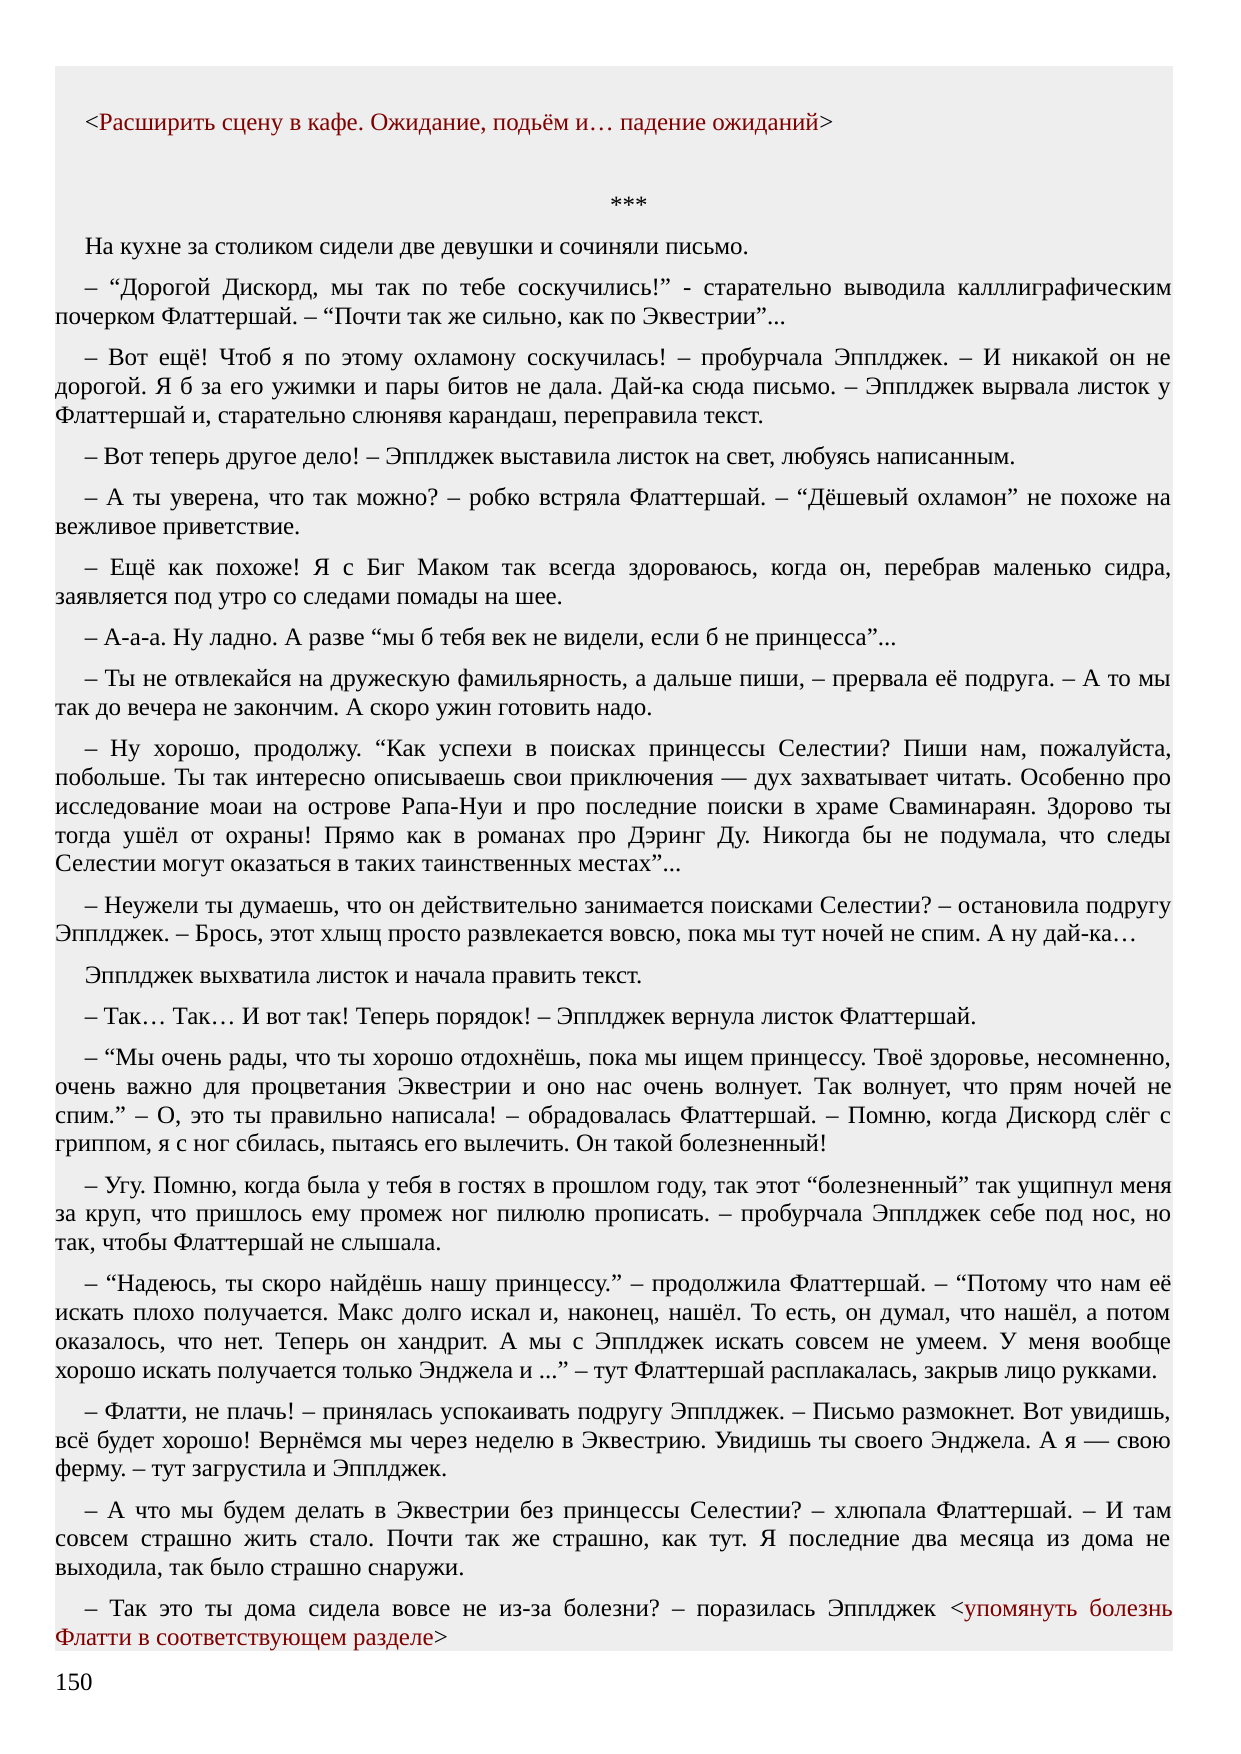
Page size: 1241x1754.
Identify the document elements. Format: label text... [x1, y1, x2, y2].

text – Ну хорошо, продолжу. “Как успехи в поисках принцессы Селестии? Пиши нам, пожалуйста, побольше. Ты так интересно описываешь свои приключения — дух захватывает читать. Особенно про исследование моаи на острове Рапа-Нуи и про последние поиски в храме Сваминараян. Здорово ты тогда ушёл от охраны! Прямо как в романах про Дэринг Ду. Никогда бы не подумала, что следы Селестии могут оказаться в таких таинственных местах”... [55, 733, 1173, 877]
text – Угу. Помню, когда была у тебя в гостях в прошлом году, так этот “болезненный” так ущипнул меня за круп, что пришлось ему промеж ног пилюлю прописать. – пробурчала Эпплджек себе под нос, но так, чтобы Флаттершай не слышала. [55, 1170, 1173, 1256]
text – “Мы очень рады, что ты хорошо отдохнёшь, пока мы ищем принцессу. Твоё здоровье, несомненно, очень важно для процветания Эквестрии и оно нас очень волнует. Так волнует, что прям ночей не спим.” – О, это ты правильно написала! – обрадовалась Флаттершай. – Помню, когда Дискорд слёг с гриппом, я с ног сбилась, пытаясь его вылечить. Он такой болезненный! [55, 1042, 1173, 1157]
text – “Дорогой Дискорд, мы так по тебе соскучились!” - старательно выводила калллиграфическим почерком Флаттершай. – “Почти так же сильно, как по Эквестрии”... [55, 272, 1173, 330]
text – Так это ты дома сидела вовсе не из-за болезни? – поразилась Эпплджек <упомянуть болезнь Флатти в соответствующем разделе> [55, 1593, 1173, 1651]
text – Вот теперь другое дело! – Эпплджек выставила листок на свет, любуясь написанным. [55, 441, 1173, 470]
text – Флатти, не плачь! – принялась успокаивать подругу Эпплджек. – Письмо размокнет. Вот увидишь, всё будет хорошо! Вернёмся мы через неделю в Эквестрию. Увидишь ты своего Энджела. А я — свою ферму. – тут загрустила и Эпплджек. [55, 1396, 1173, 1482]
text На кухне за столиком сидели две девушки и сочиняли письмо. [55, 231, 1173, 260]
text – А ты уверена, что так можно? – робко встряла Флаттершай. – “Дёшевый охламон” не похоже на вежливое приветствие. [55, 482, 1173, 540]
text – А что мы будем делать в Эквестрии без принцессы Селестии? – хлюпала Флаттершай. – И там совсем страшно жить стало. Почти так же страшно, как тут. Я последние два месяца из дома не выходила, так было страшно снаружи. [55, 1495, 1173, 1581]
text <Расширить сцену в кафе. Ожидание, подьём и… падение ожиданий> [55, 107, 1173, 136]
text – Вот ещё! Чтоб я по этому охламону соскучилась! – пробурчала Эпплджек. – И никакой он не дорогой. Я б за его ужимки и пары битов не дала. Дай-ка сюда письмо. – Эпплджек вырвала листок у Флаттершай и, старательно слюнявя карандаш, переправила текст. [55, 342, 1173, 428]
text – Ещё как похоже! Я с Биг Маком так всегда здороваюсь, когда он, перебрав маленько сидра, заявляется под утро со следами помады на шее. [55, 552, 1173, 610]
text – “Надеюсь, ты скоро найдёшь нашу принцессу.” – продолжила Флаттершай. – “Потому что нам её искать плохо получается. Макс долго искал и, наконец, нашёл. То есть, он думал, что нашёл, а потом оказалось, что нет. Теперь он хандрит. А мы с Эпплджек искать совсем не умеем. У меня вообще хорошо искать получается только Энджела и ...” – тут Флаттершай расплакалась, закрыв лицо рукками. [55, 1268, 1173, 1383]
text – Так… Так… И вот так! Теперь порядок! – Эпплджек вернула листок Флаттершай. [55, 1001, 1173, 1030]
text Эпплджек выхватила листок и начала править текст. [55, 960, 1173, 988]
text – Неужели ты думаешь, что он действительно занимается поисками Селестии? – остановила подругу Эпплджек. – Брось, этот хлыщ просто развлекается вовсю, пока мы тут ночей не спим. А ну дай-ка… [55, 890, 1173, 947]
text *** [55, 190, 1173, 218]
text – Ты не отвлекайся на дружескую фамильярность, а дальше пиши, – прервала её подруга. – А то мы так до вечера не закончим. А скоро ужин готовить надо. [55, 663, 1173, 721]
text – А-а-а. Ну ладно. А разве “мы б тебя век не видели, если б не принцесса”... [55, 622, 1173, 651]
